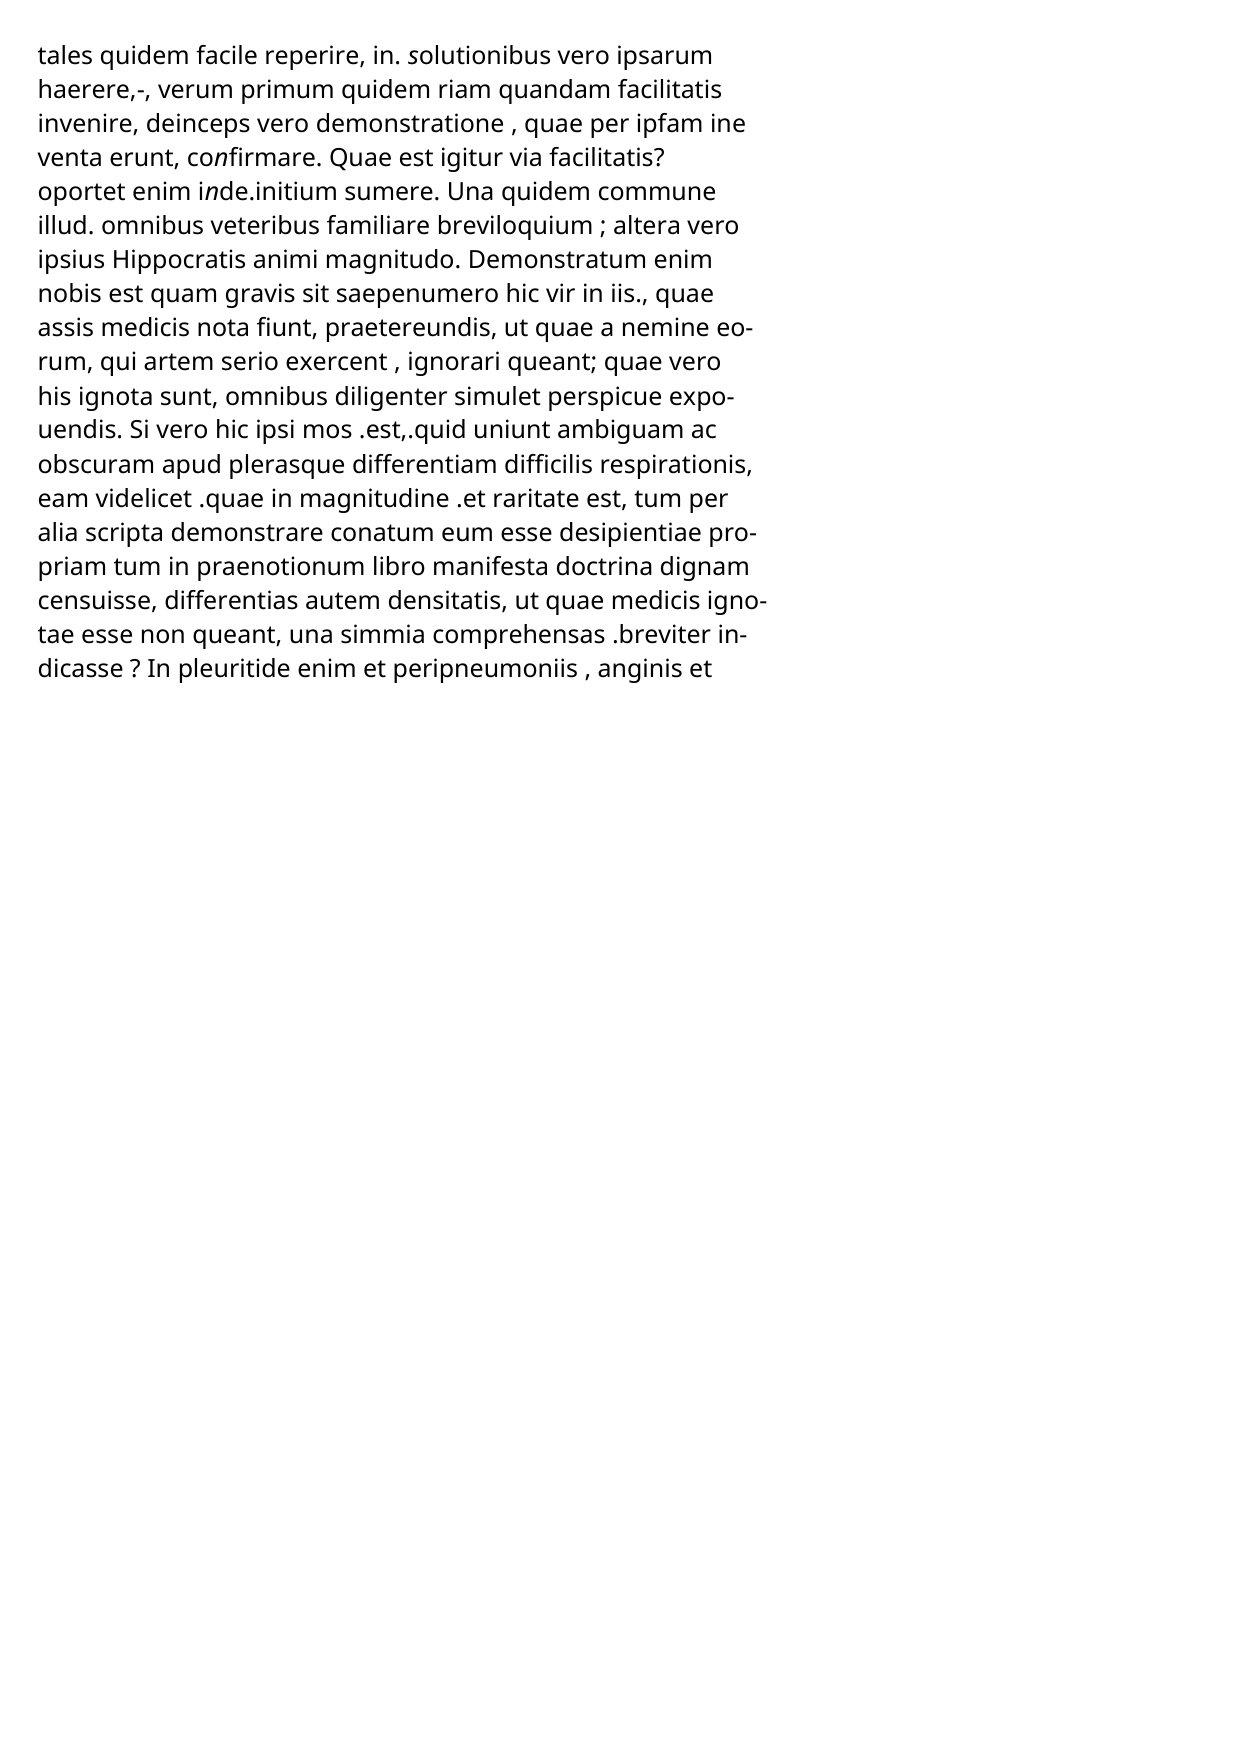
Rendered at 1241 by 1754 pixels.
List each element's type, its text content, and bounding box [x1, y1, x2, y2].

text tales quidem facile reperire, in. solutionibus vero ipsarum haerere,-, verum primum quidem riam quandam facilitatis invenire, deinceps vero demonstratione , quae per ipfam ine venta erunt, confirmare. Quae est igitur via facilitatis? oportet enim inde.initium sumere. Una quidem commune illud. omnibus veteribus familiare breviloquium ; altera vero ipsius Hippocratis animi magnitudo. Demonstratum enim nobis est quam gravis sit saepenumero hic vir in iis., quae assis medicis nota fiunt, praetereundis, ut quae a nemine eo- rum, qui artem serio exercent , ignorari queant; quae vero his ignota sunt, omnibus diligenter simulet perspicue expo- uendis. Si vero hic ipsi mos .est,.quid uniunt ambiguam ac obscuram apud plerasque differentiam difficilis respirationis, eam videlicet .quae in magnitudine .et raritate est, tum per alia scripta demonstrare conatum eum esse desipientiae pro- priam tum in praenotionum libro manifesta doctrina dignam censuisse, differentias autem densitatis, ut quae medicis igno- tae esse non queant, una simmia comprehensas .breviter in- dicasse ? In pleuritide enim et peripneumoniis , anginis et [37, 37, 1203, 685]
